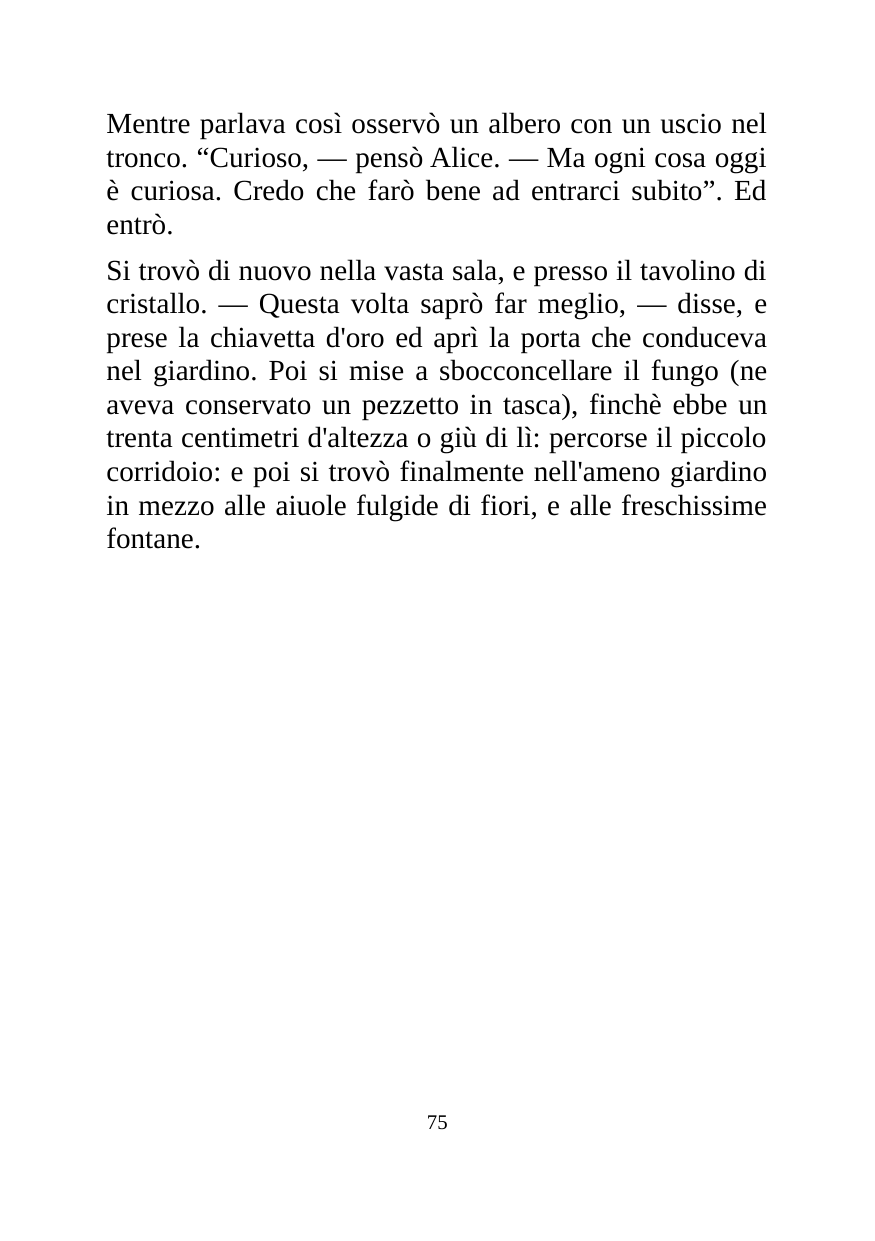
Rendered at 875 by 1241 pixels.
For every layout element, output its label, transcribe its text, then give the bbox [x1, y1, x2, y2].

text Si trovò di nuovo nella vasta sala, e presso il tavolino di cristallo. — Questa volta saprò far meglio, — disse, e prese la chiavetta d'oro ed aprì la porta che conduceva nel giardino. Poi si mise a sbocconcellare il fungo (ne aveva conservato un pezzetto in tasca), finchè ebbe un trenta centimetri d'altezza o giù di lì: percorse il piccolo corridoio: e poi si trovò finalmente nell'ameno giardino in mezzo alle aiuole fulgide di fiori, e alle freschissime fontane. [106, 253, 768, 555]
text Mentre parlava così osservò un albero con un uscio nel tronco. “Curioso, — pensò Alice. — Ma ogni cosa oggi è curiosa. Credo che farò bene ad entrarci subito”. Ed entrò. [106, 106, 768, 240]
